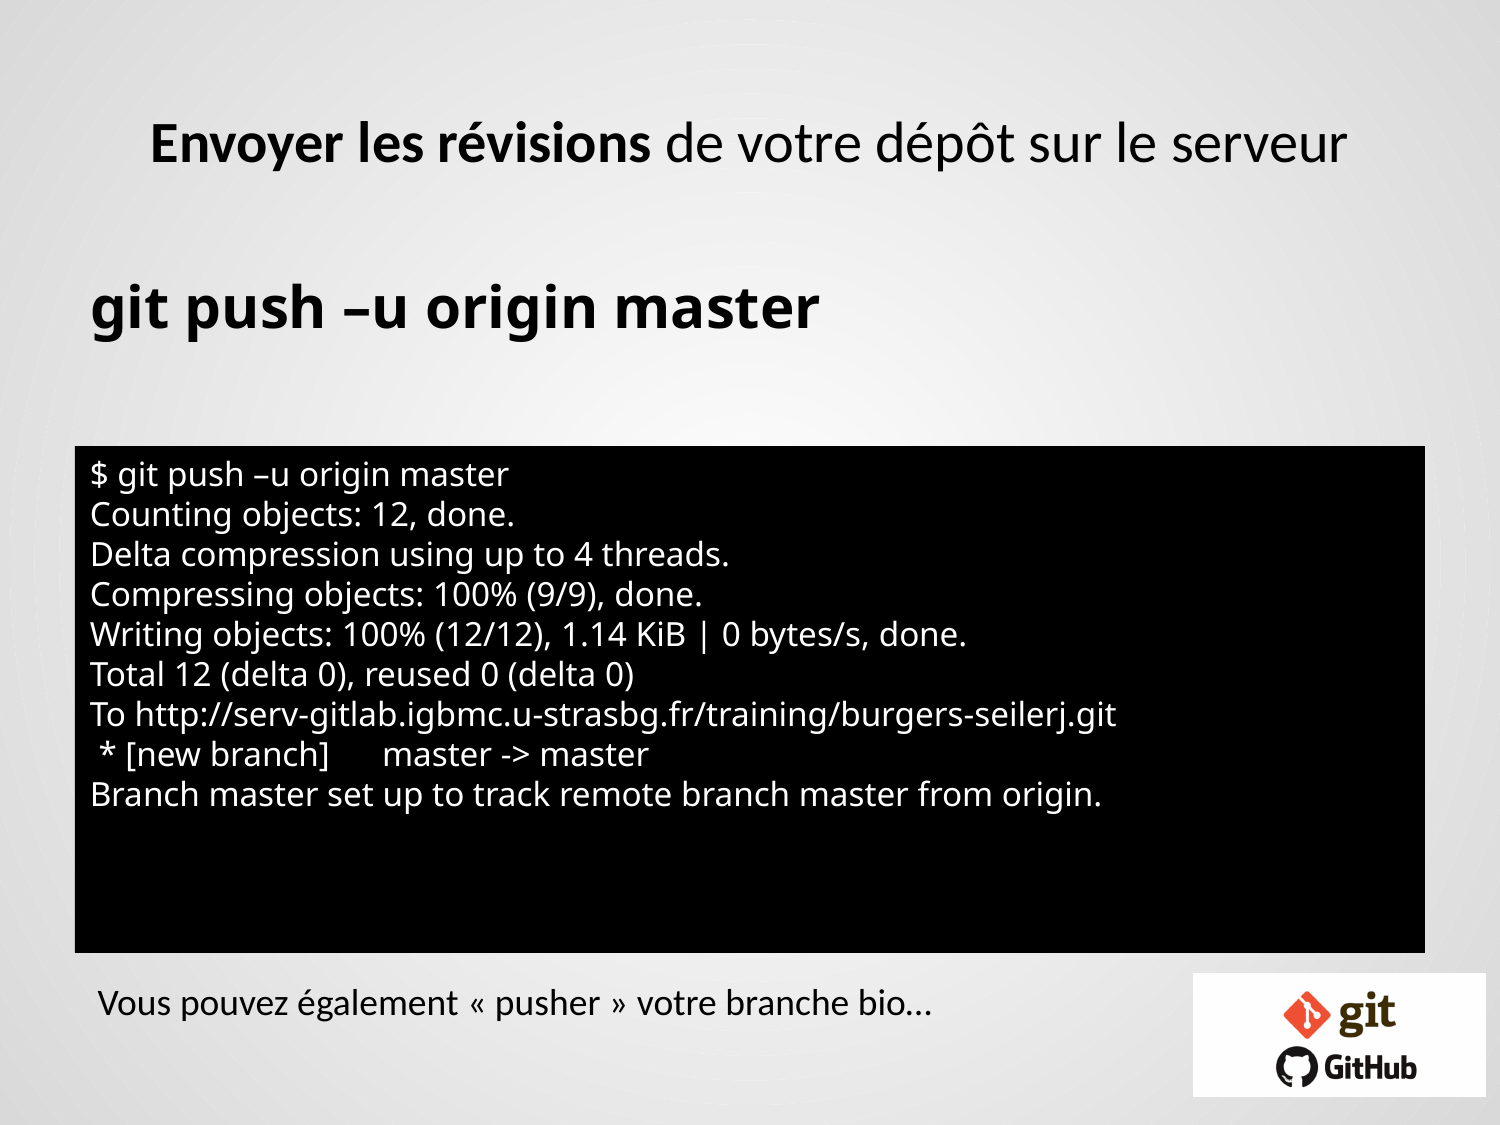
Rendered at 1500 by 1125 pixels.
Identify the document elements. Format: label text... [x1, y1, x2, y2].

text_box Vous pouvez également « pusher » votre branche bio… [82, 970, 947, 1031]
text_box $ git push –u origin master Counting objects: 12, done. Delta compression using up to 4 threads. Compressing objects: 100% (9/9), done. Writing objects: 100% (12/12), 1.14 KiB | 0 bytes/s, done. Total 12 (delta 0), reused 0 (delta 0) To http://serv-gitlab.igbmc.u-strasbg.fr/training/burgers-seilerj.git * [new branch] master -> master Branch master set up to track remote branch master from origin. [74, 446, 1425, 953]
list git push –u origin master [75, 262, 1425, 446]
picture [1193, 973, 1486, 1097]
title Envoyer les révisions de votre dépôt sur le serveur [75, 45, 1425, 233]
